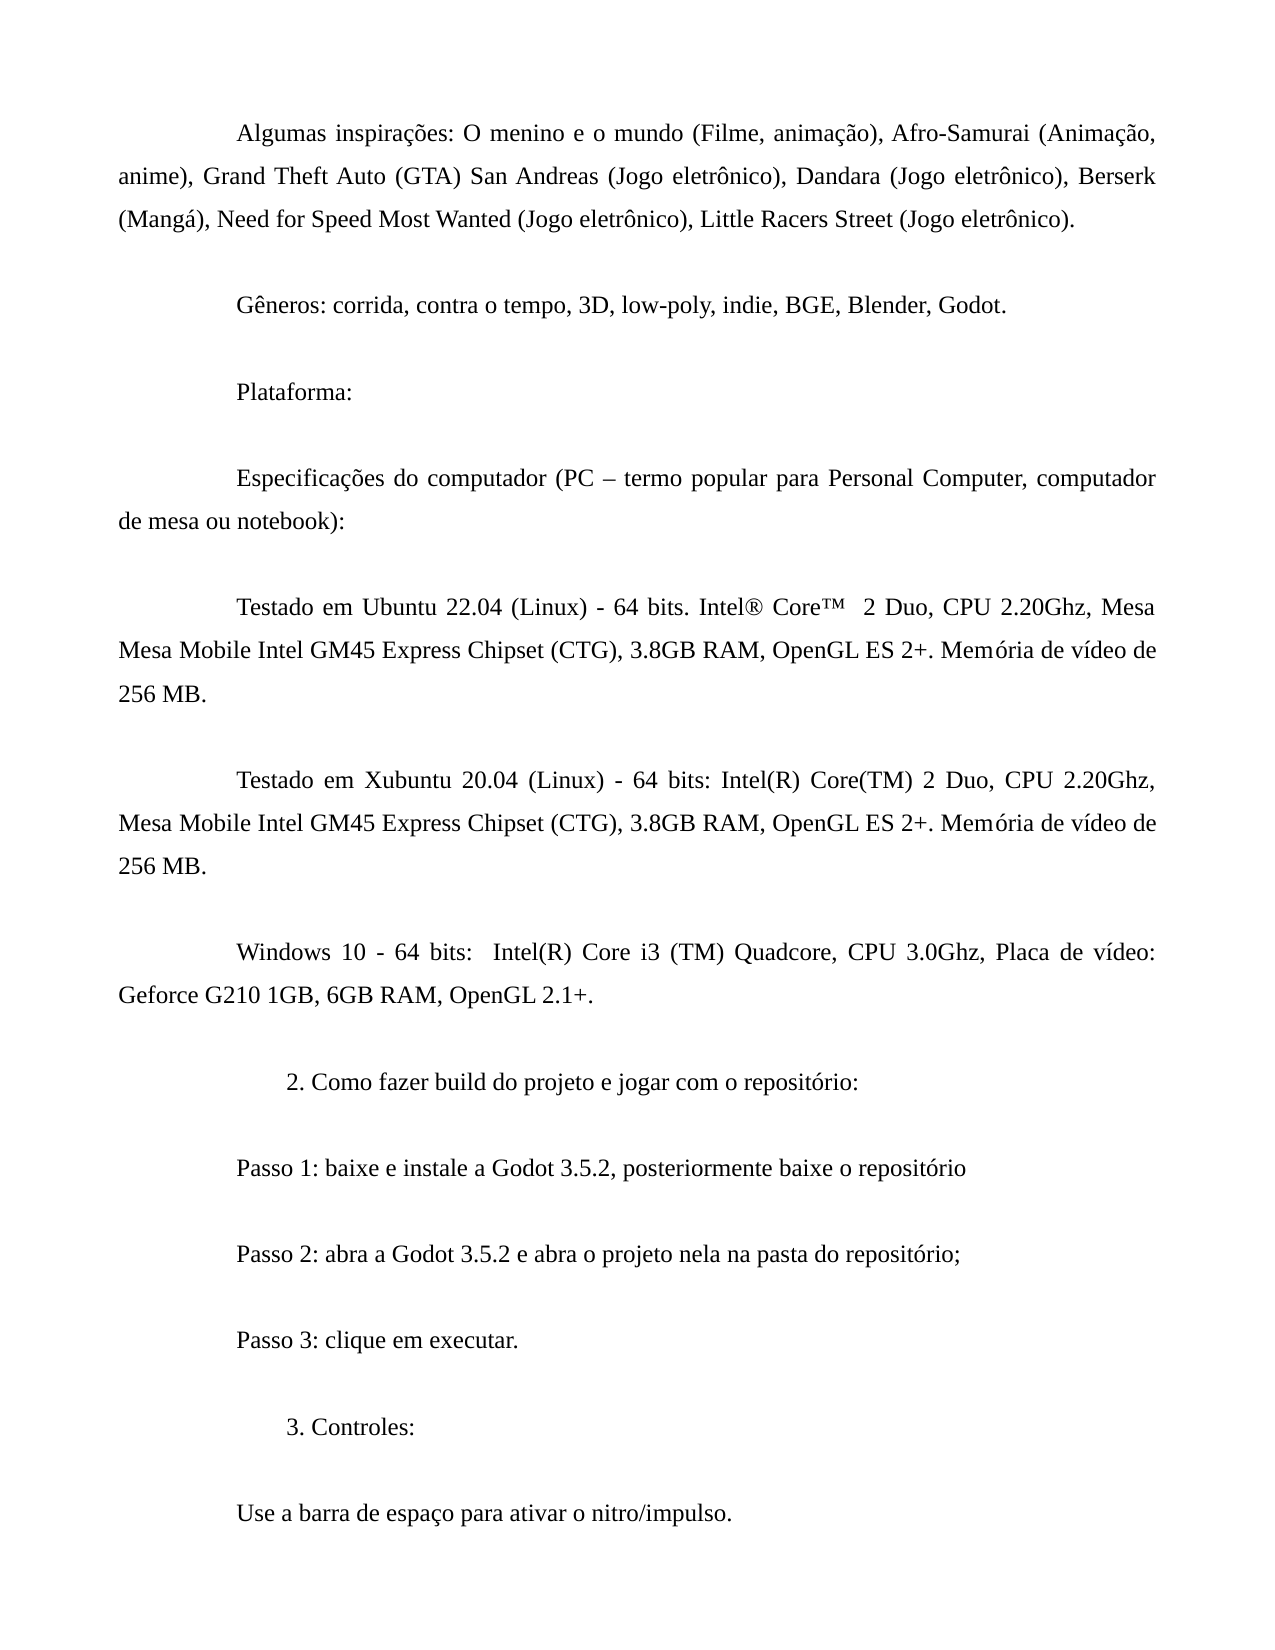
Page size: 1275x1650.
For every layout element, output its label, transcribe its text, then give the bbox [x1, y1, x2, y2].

text Passo 2: abra a Godot 3.5.2 e abra o projeto nela na pasta do repositório; [118, 1239, 1157, 1268]
text Especificações do computador (PC – termo popular para Personal Computer, computador de mesa ou notebook): [118, 463, 1157, 535]
text Passo 3: clique em executar. [118, 1326, 1157, 1354]
text Plataforma: [118, 377, 1157, 406]
text Testado em Ubuntu 22.04 (Linux) - 64 bits. Intel® Core™ 2 Duo, CPU 2.20Ghz, Mesa Mesa Mobile Intel GM45 Express Chipset (CTG), 3.8GB RAM, OpenGL ES 2+. Memória de vídeo de 256 MB. [118, 592, 1157, 707]
text 3. Controles: [118, 1412, 1157, 1441]
text Windows 10 - 64 bits: Intel(R) Core i3 (TM) Quadcore, CPU 3.0Ghz, Placa de vídeo: Geforce G210 1GB, 6GB RAM, OpenGL 2.1+. [118, 937, 1157, 1009]
text 2. Como fazer build do projeto e jogar com o repositório: [118, 1067, 1157, 1096]
text Algumas inspirações: O menino e o mundo (Filme, animação), Afro-Samurai (Animação, anime), Grand Theft Auto (GTA) San Andreas (Jogo eletrônico), Dandara (Jogo eletrônico), Berserk (Mangá), Need for Speed Most Wanted (Jogo eletrônico), Little Racers Street (Jogo eletrônico). [118, 118, 1157, 233]
text Testado em Xubuntu 20.04 (Linux) - 64 bits: Intel(R) Core(TM) 2 Duo, CPU 2.20Ghz, Mesa Mobile Intel GM45 Express Chipset (CTG), 3.8GB RAM, OpenGL ES 2+. Memória de vídeo de 256 MB. [118, 765, 1157, 880]
text Passo 1: baixe e instale a Godot 3.5.2, posteriormente baixe o repositório [118, 1153, 1157, 1182]
text Use a barra de espaço para ativar o nitro/impulso. [118, 1498, 1157, 1527]
text Gêneros: corrida, contra o tempo, 3D, low-poly, indie, BGE, Blender, Godot. [118, 291, 1157, 319]
